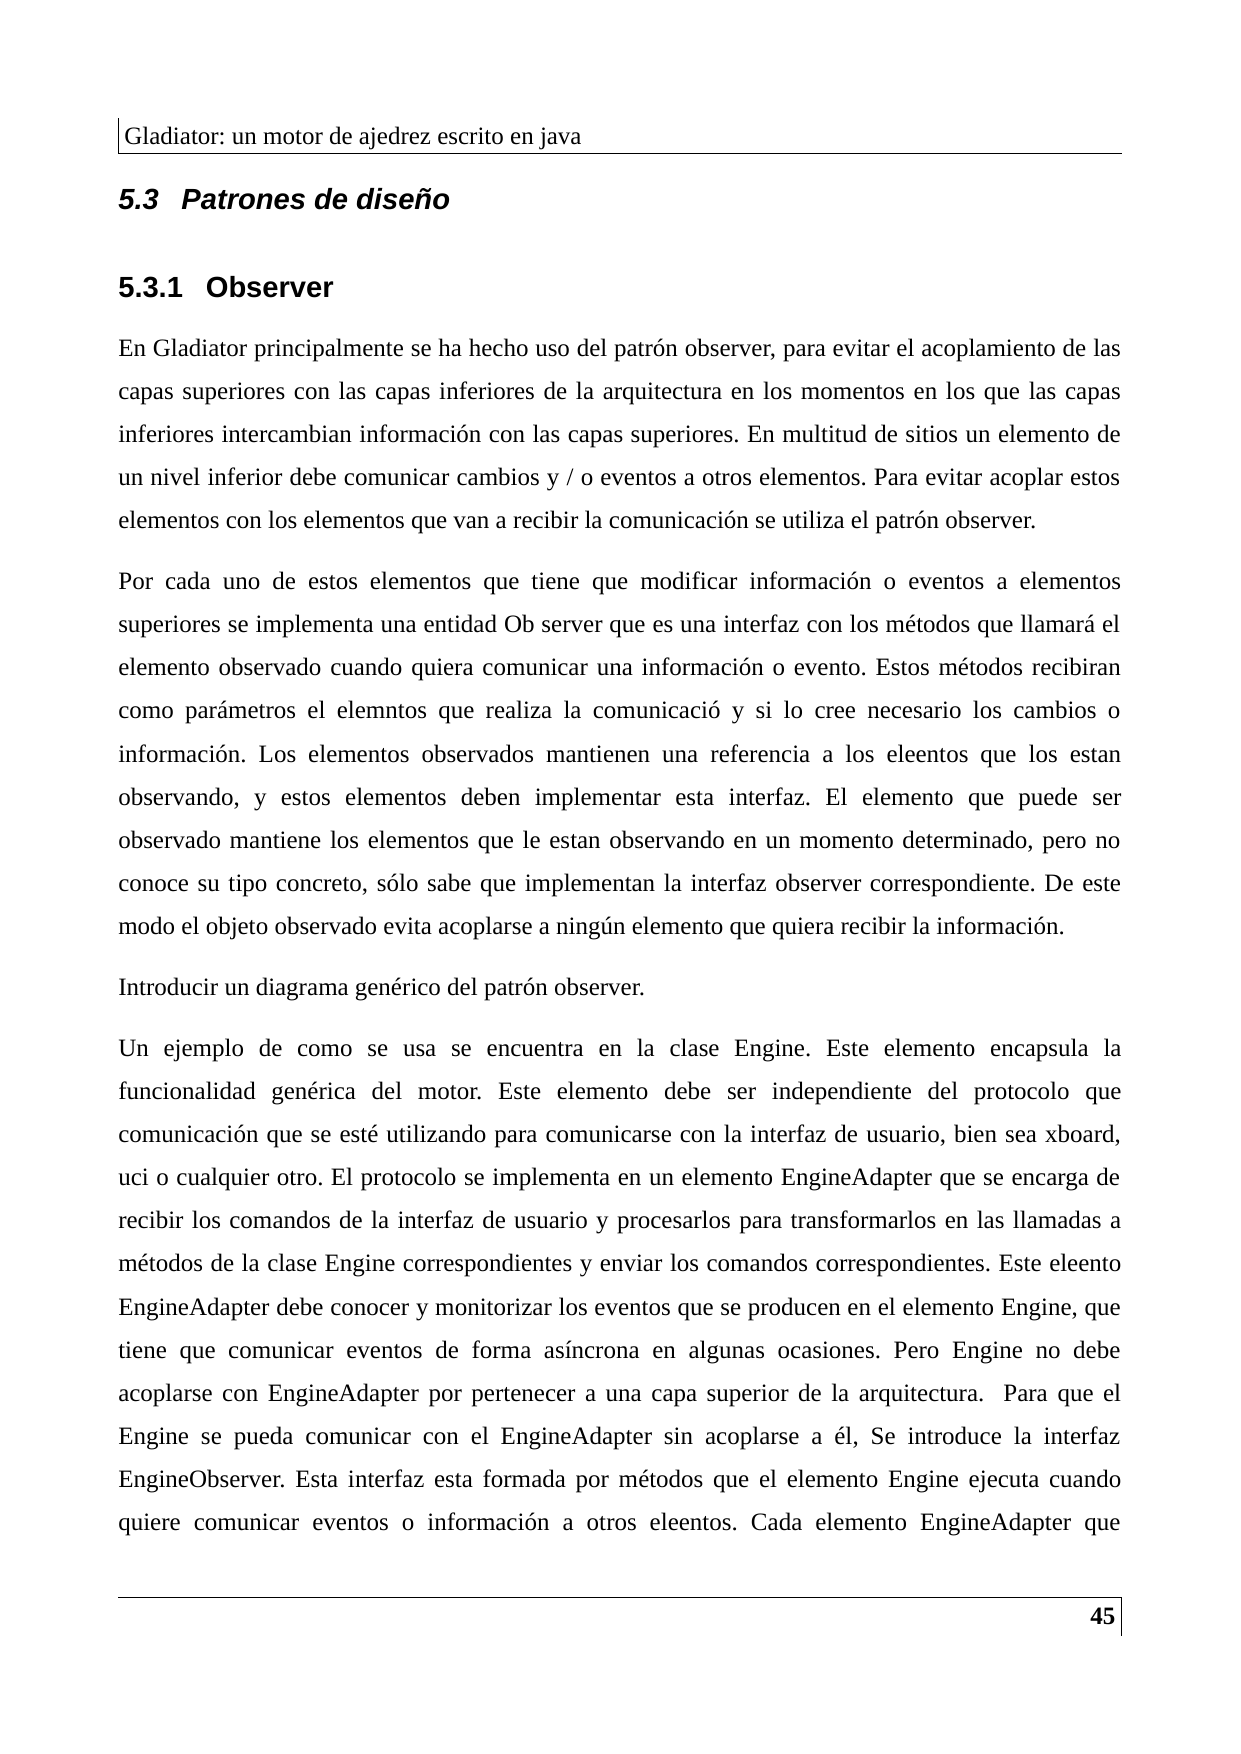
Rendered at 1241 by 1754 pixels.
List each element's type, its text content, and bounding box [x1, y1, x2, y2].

subtitle Patrones de diseño [118, 182, 1122, 216]
text Introducir un diagrama genérico del patrón observer. [118, 972, 1122, 1001]
text Por cada uno de estos elementos que tiene que modificar información o eventos a elementos superiores se implementa una entidad Ob server que es una interfaz con los métodos que llamará el elemento observado cuando quiera comunicar una información o evento. Estos métodos recibiran como parámetros el elemntos que realiza la comunicació y si lo cree necesario los cambios o información. Los elementos observados mantienen una referencia a los eleentos que los estan observando, y estos elementos deben implementar esta interfaz. El elemento que puede ser observado mantiene los elementos que le estan observando en un momento determinado, pero no conoce su tipo concreto, sólo sabe que implementan la interfaz observer correspondiente. De este modo el objeto observado evita acoplarse a ningún elemento que quiera recibir la información. [118, 566, 1122, 940]
text En Gladiator principalmente se ha hecho uso del patrón observer, para evitar el acoplamiento de las capas superiores con las capas inferiores de la arquitectura en los momentos en los que las capas inferiores intercambian información con las capas superiores. En multitud de sitios un elemento de un nivel inferior debe comunicar cambios y / o eventos a otros elementos. Para evitar acoplar estos elementos con los elementos que van a recibir la comunicación se utiliza el patrón observer. [118, 333, 1122, 534]
subtitle Observer [118, 270, 1122, 304]
text Un ejemplo de como se usa se encuentra en la clase Engine. Este elemento encapsula la funcionalidad genérica del motor. Este elemento debe ser independiente del protocolo que comunicación que se esté utilizando para comunicarse con la interfaz de usuario, bien sea xboard, uci o cualquier otro. El protocolo se implementa en un elemento EngineAdapter que se encarga de recibir los comandos de la interfaz de usuario y procesarlos para transformarlos en las llamadas a métodos de la clase Engine correspondientes y enviar los comandos correspondientes. Este eleento EngineAdapter debe conocer y monitorizar los eventos que se producen en el elemento Engine, que tiene que comunicar eventos de forma asíncrona en algunas ocasiones. Pero Engine no debe acoplarse con EngineAdapter por pertenecer a una capa superior de la arquitectura. Para que el Engine se pueda comunicar con el EngineAdapter sin acoplarse a él, Se introduce la interfaz EngineObserver. Esta interfaz esta formada por métodos que el elemento Engine ejecuta cuando quiere comunicar eventos o información a otros eleentos. Cada elemento EngineAdapter que [118, 1033, 1122, 1536]
